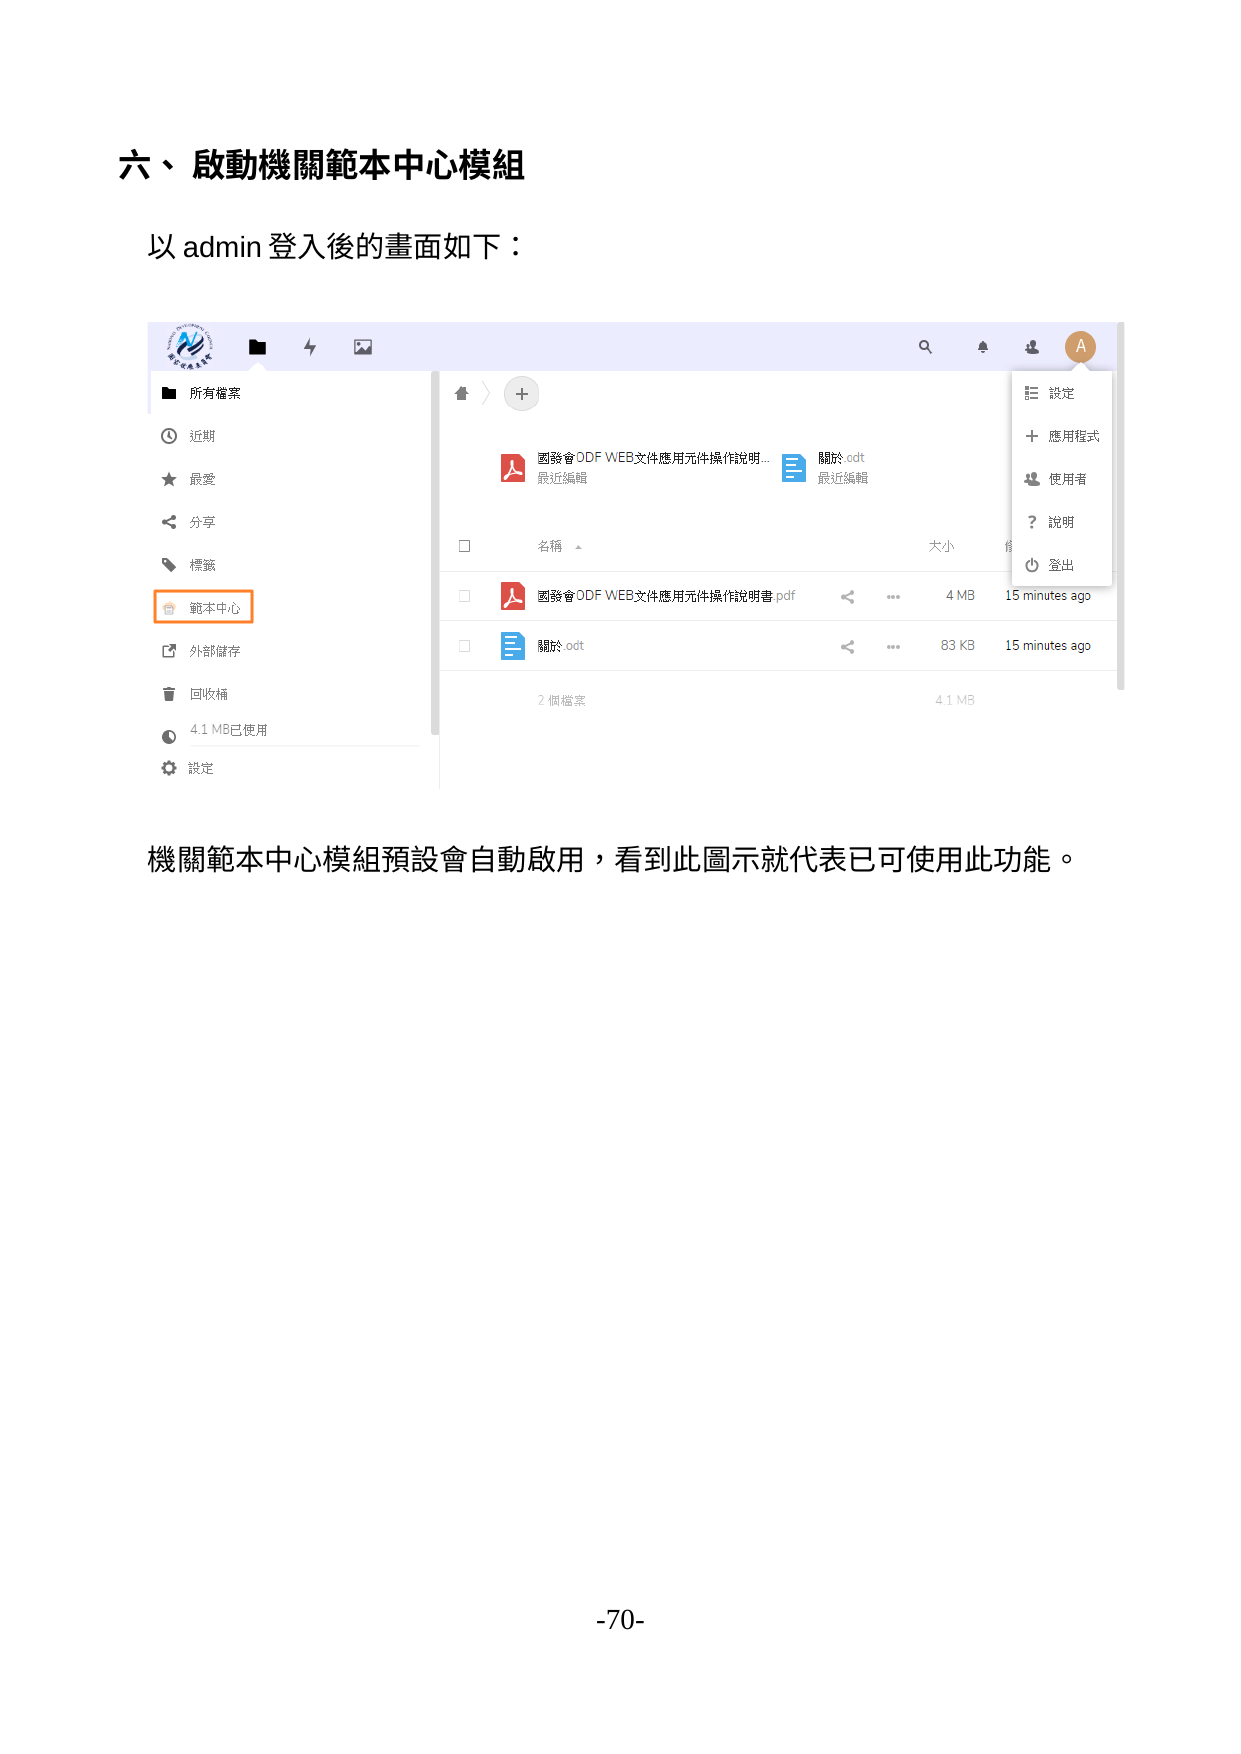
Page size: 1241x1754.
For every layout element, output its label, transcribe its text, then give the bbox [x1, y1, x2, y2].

picture [147, 322, 1125, 789]
text 以admin登入後的畫面如下： [148, 224, 1122, 266]
text 機關範本中心模組預設會自動啟用，看到此圖示就代表已可使用此功能。 [148, 837, 1122, 879]
subtitle 啟動機關範本中心模組 [118, 139, 1122, 187]
